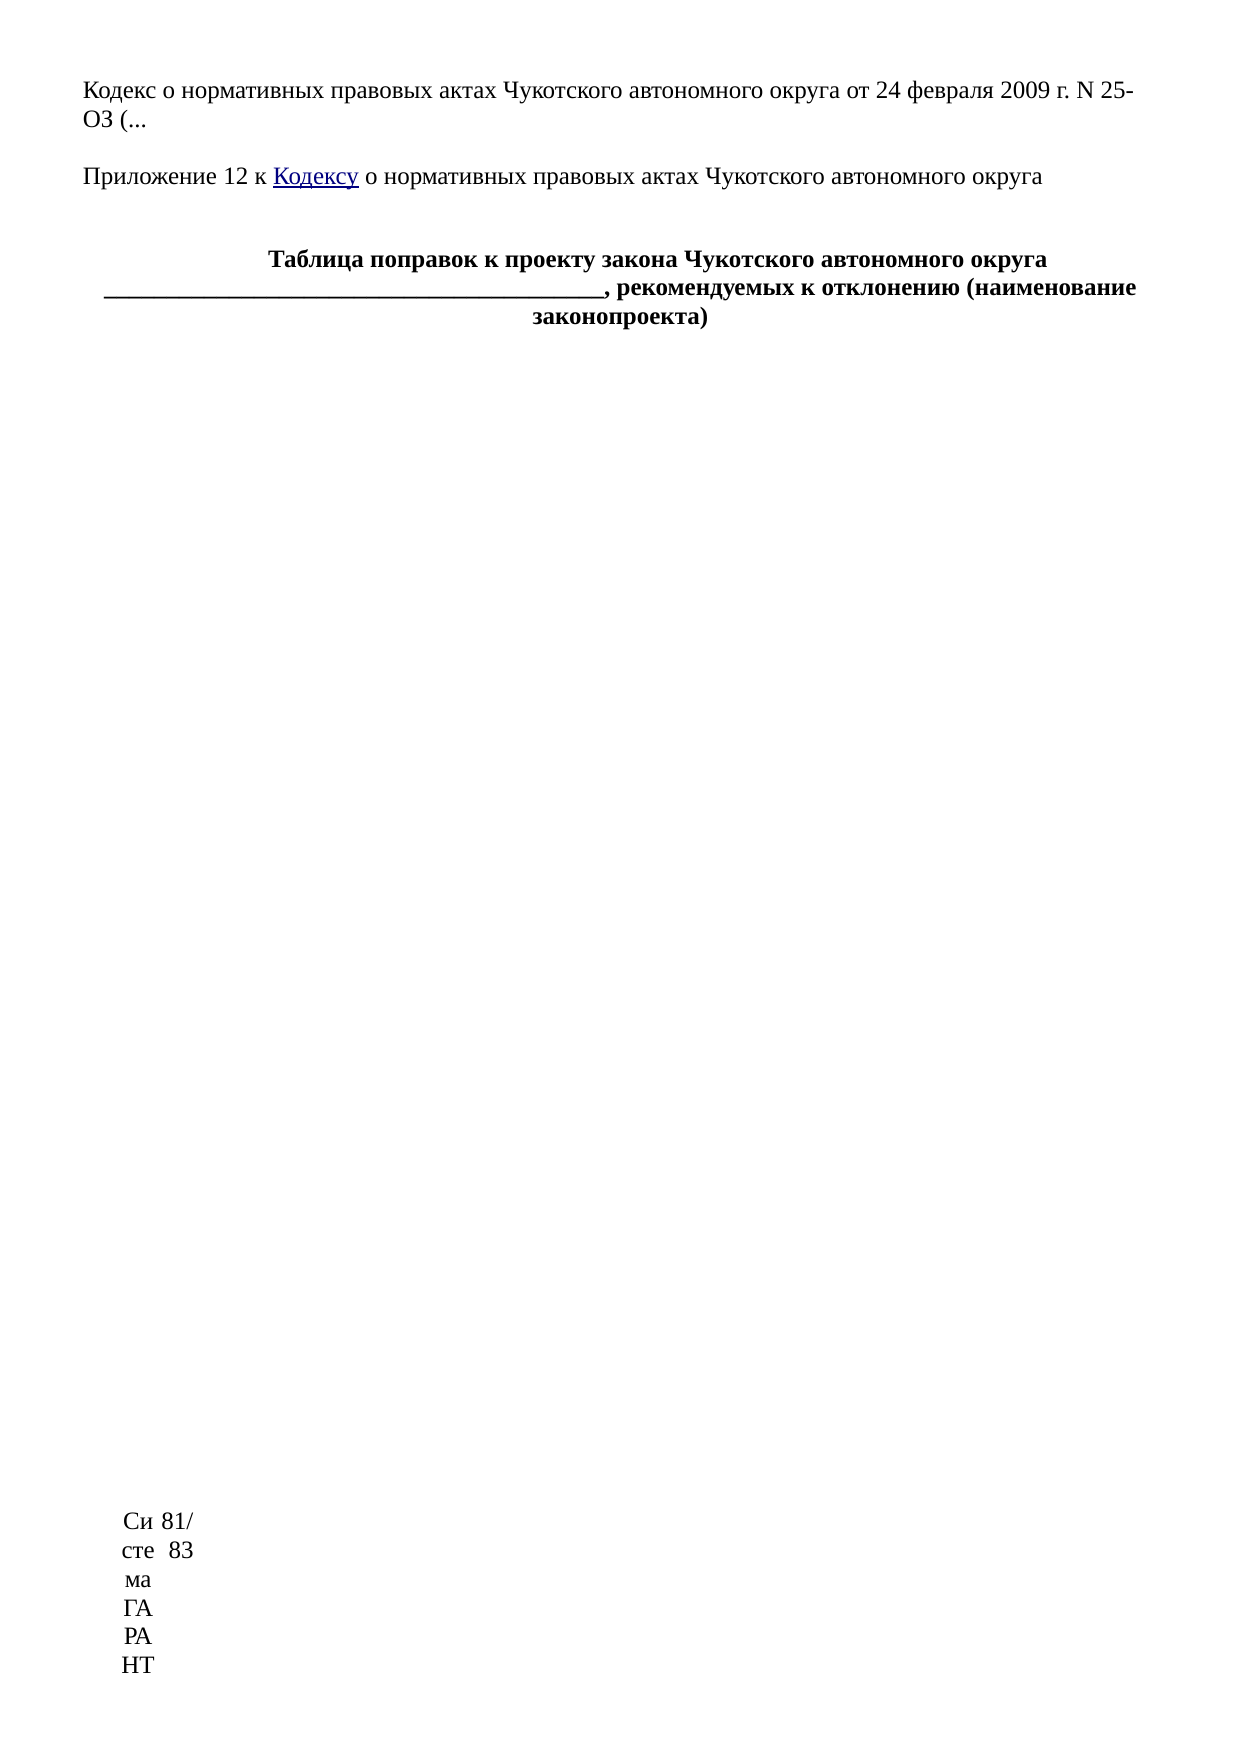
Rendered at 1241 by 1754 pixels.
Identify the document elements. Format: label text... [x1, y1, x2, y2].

subtitle Таблица поправок к проекту закона Чукотского автономного округа ________________________________________, рекомендуемых к отклонению (наименование законопроекта) [83, 244, 1157, 330]
text Приложение 12 к Кодексу о нормативных правовых актах Чукотского автономного округа [83, 161, 1157, 190]
